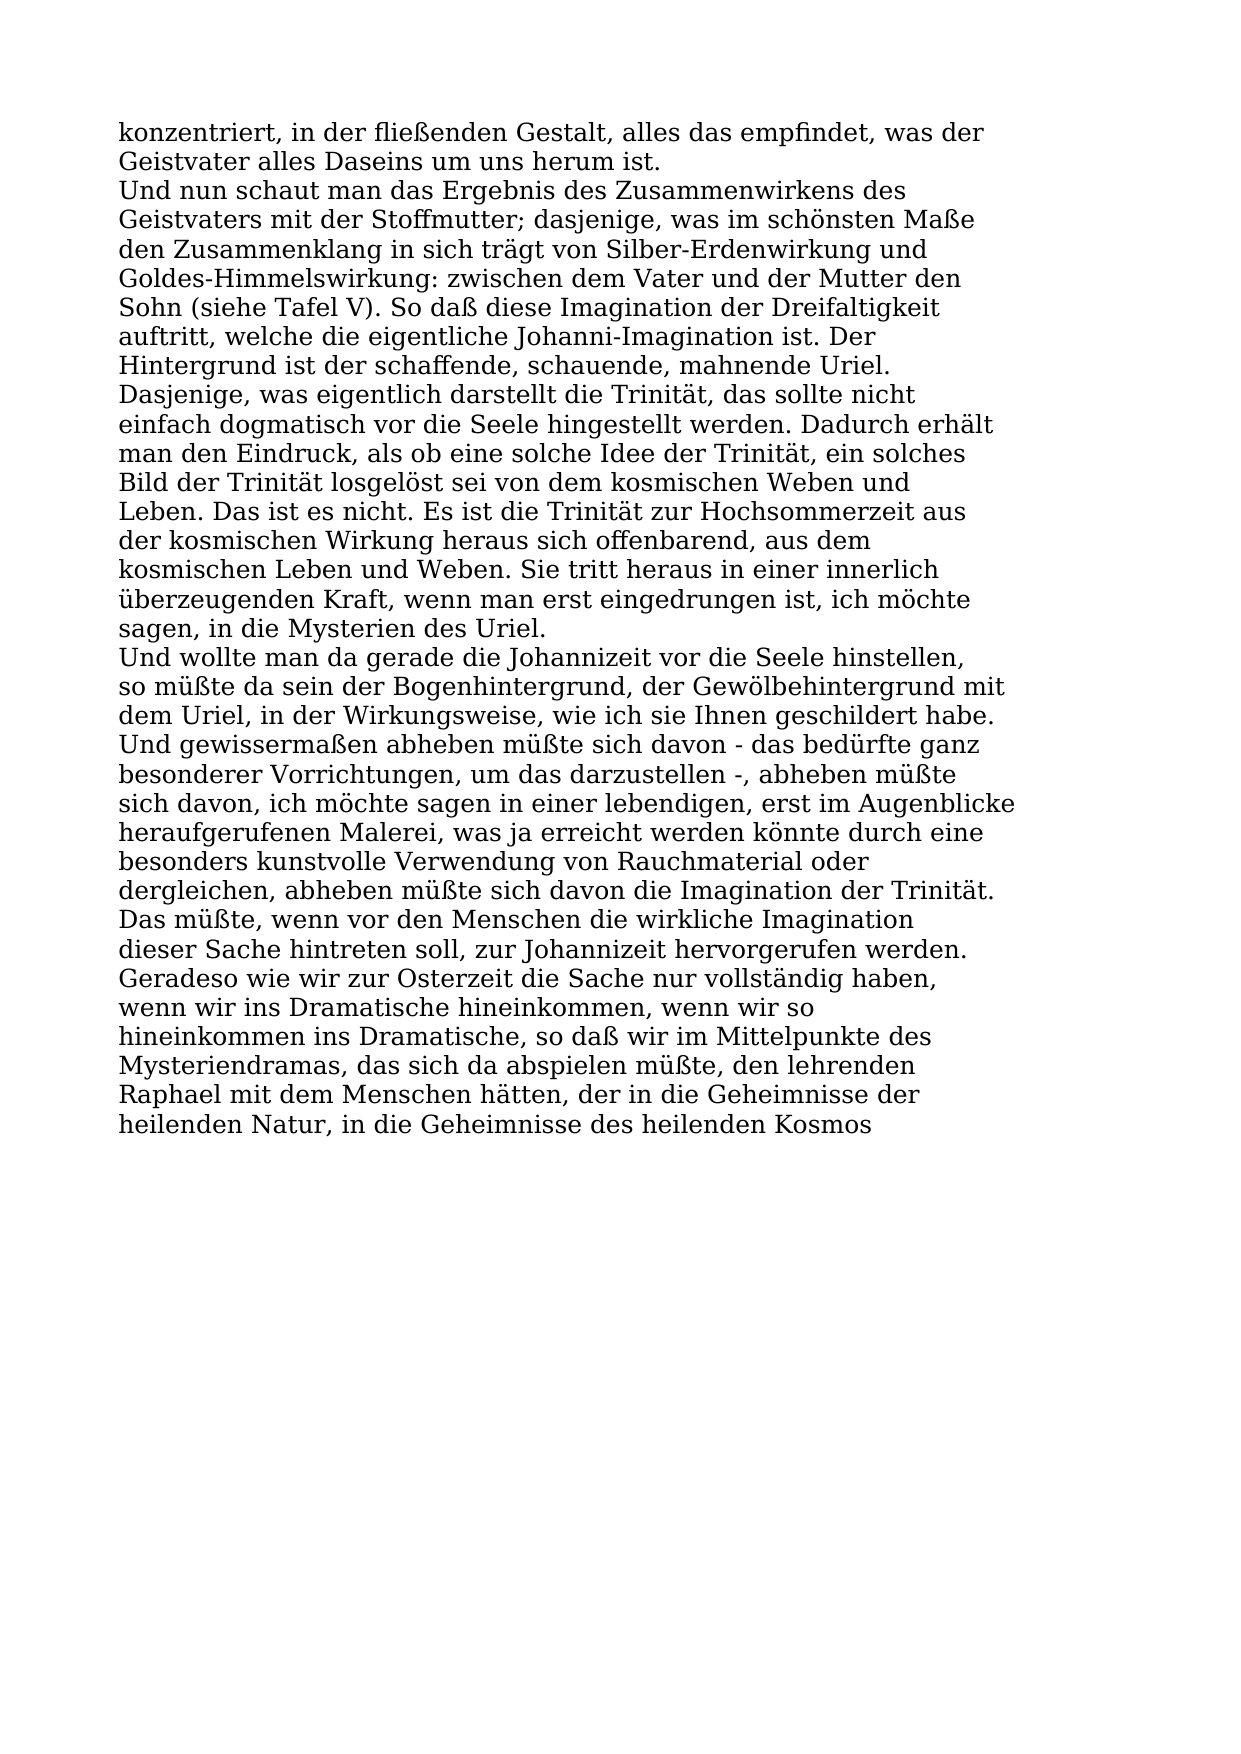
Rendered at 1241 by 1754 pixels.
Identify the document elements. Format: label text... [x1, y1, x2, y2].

text Geradeso wie wir zur Osterzeit die Sache nur vollständig haben, [118, 964, 1122, 993]
text überzeugenden Kraft, wenn man erst eingedrungen ist, ich möchte [118, 585, 1122, 614]
text wenn wir ins Dramatische hineinkommen, wenn wir so [118, 993, 1122, 1022]
text der kosmischen Wirkung heraus sich offenbarend, aus dem [118, 526, 1122, 556]
text Das müßte, wenn vor den Menschen die wirkliche Imagination [118, 906, 1122, 935]
text Sohn (siehe Tafel V). So daß diese Imagination der Dreifaltigkeit [118, 293, 1122, 322]
text Und nun schaut man das Ergebnis des Zusammenwirkens des [118, 176, 1122, 206]
text einfach dogmatisch vor die Seele hingestellt werden. Dadurch erhält [118, 410, 1122, 439]
text dem Uriel, in der Wirkungsweise, wie ich sie Ihnen geschildert habe. [118, 701, 1122, 731]
text Und wollte man da gerade die Johannizeit vor die Seele hinstellen, [118, 643, 1122, 672]
text heraufgerufenen Malerei, was ja erreicht werden könnte durch eine [118, 818, 1122, 847]
text dergleichen, abheben müßte sich davon die Imagination der Trinität. [118, 876, 1122, 906]
text Hintergrund ist der schaffende, schauende, mahnende Uriel. [118, 351, 1122, 381]
text Bild der Trinität losgelöst sei von dem kosmischen Weben und [118, 468, 1122, 497]
text Raphael mit dem Menschen hätten, der in die Geheimnisse der [118, 1081, 1122, 1110]
text Geistvaters mit der Stoffmutter; dasjenige, was im schönsten Maße [118, 206, 1122, 235]
text heilenden Natur, in die Geheimnisse des heilenden Kosmos [118, 1110, 1122, 1139]
text Geistvater alles Daseins um uns herum ist. [118, 147, 1122, 176]
text so müßte da sein der Bogenhintergrund, der Gewölbehintergrund mit [118, 672, 1122, 701]
text sagen, in die Mysterien des Uriel. [118, 614, 1122, 643]
text Leben. Das ist es nicht. Es ist die Trinität zur Hochsommerzeit aus [118, 497, 1122, 526]
text Mysteriendramas, das sich da abspielen müßte, den lehrenden [118, 1051, 1122, 1081]
text hineinkommen ins Dramatische, so daß wir im Mittelpunkte des [118, 1022, 1122, 1051]
text besonders kunstvolle Verwendung von Rauchmaterial oder [118, 847, 1122, 876]
text sich davon, ich möchte sagen in einer lebendigen, erst im Augenblicke [118, 789, 1122, 818]
text Dasjenige, was eigentlich darstellt die Trinität, das sollte nicht [118, 381, 1122, 410]
text Und gewissermaßen abheben müßte sich davon - das bedürfte ganz [118, 731, 1122, 760]
text Goldes-Himmelswirkung: zwischen dem Vater und der Mutter den [118, 264, 1122, 293]
text man den Eindruck, als ob eine solche Idee der Trinität, ein solches [118, 439, 1122, 468]
text konzentriert, in der fließenden Gestalt, alles das empfindet, was der [118, 118, 1122, 147]
text dieser Sache hintreten soll, zur Johannizeit hervorgerufen werden. [118, 935, 1122, 964]
text besonderer Vorrichtungen, um das darzustellen -, abheben müßte [118, 760, 1122, 789]
text den Zusammenklang in sich trägt von Silber-Erdenwirkung und [118, 235, 1122, 264]
text kosmischen Leben und Weben. Sie tritt heraus in einer innerlich [118, 556, 1122, 585]
text auftritt, welche die eigentliche Johanni-Imagination ist. Der [118, 322, 1122, 351]
